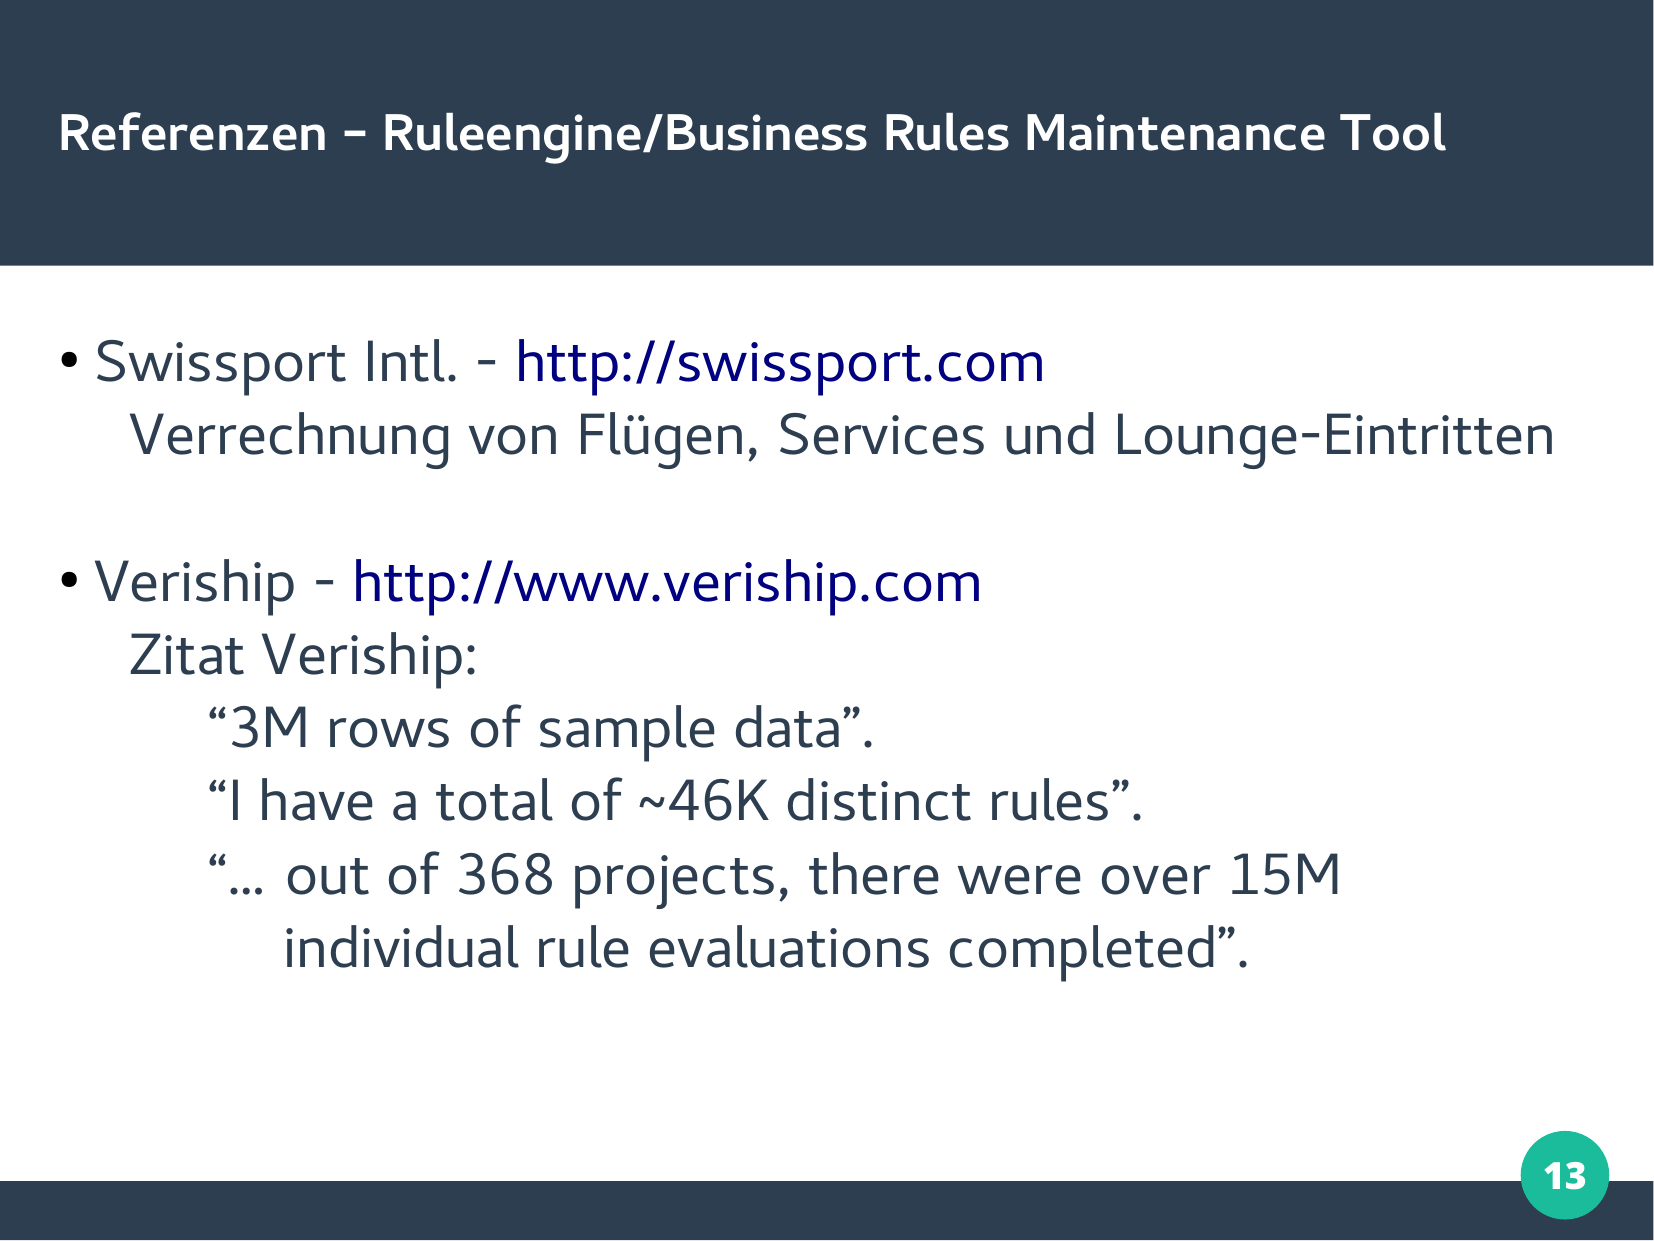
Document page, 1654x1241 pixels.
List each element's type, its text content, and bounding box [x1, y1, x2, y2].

title Referenzen – Ruleengine/Business Rules Maintenance Tool [59, 59, 1595, 207]
subtitle Swissport Intl. - http://swissport.com Verrechnung von Flügen, Services und Lounge-Eintritten Veriship - http://www.veriship.com Zitat Veriship: “3M rows of sample data”. “I have a total of ~46K distinct rules”. “… out of 368 projects, there were over 15M individual rule evaluations completed”. [59, 324, 1565, 1134]
